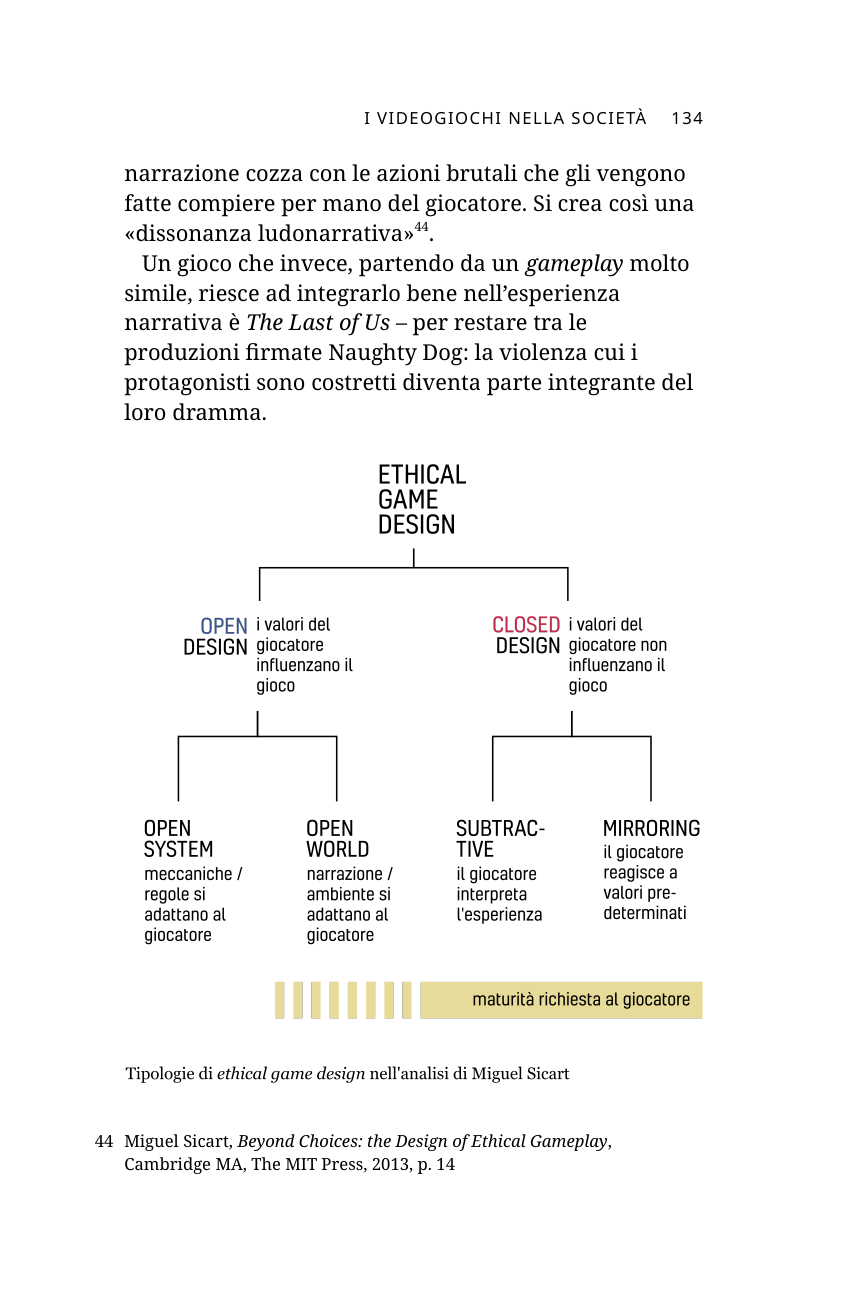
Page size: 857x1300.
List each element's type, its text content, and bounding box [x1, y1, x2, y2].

text narrazione cozza con le azioni brutali che gli vengono fatte compiere per mano del giocatore. Si crea così una «dissonanza ludonarrativa». [124, 158, 703, 248]
picture [124, 426, 703, 1112]
text Un gioco che invece, partendo da un gameplay molto simile, riesce ad integrarlo bene nell’esperienza narrativa è The Last of Us – per restare tra le produzioni firmate Naughty Dog: la violenza cui i protagonisti sono costretti diventa parte integrante del loro dramma. [124, 248, 703, 426]
text Miguel Sicart, Beyond Choices: the Design of Ethical Gameplay, Cambridge MA, The MIT Press, 2013, p. 14 [94, 1130, 703, 1175]
